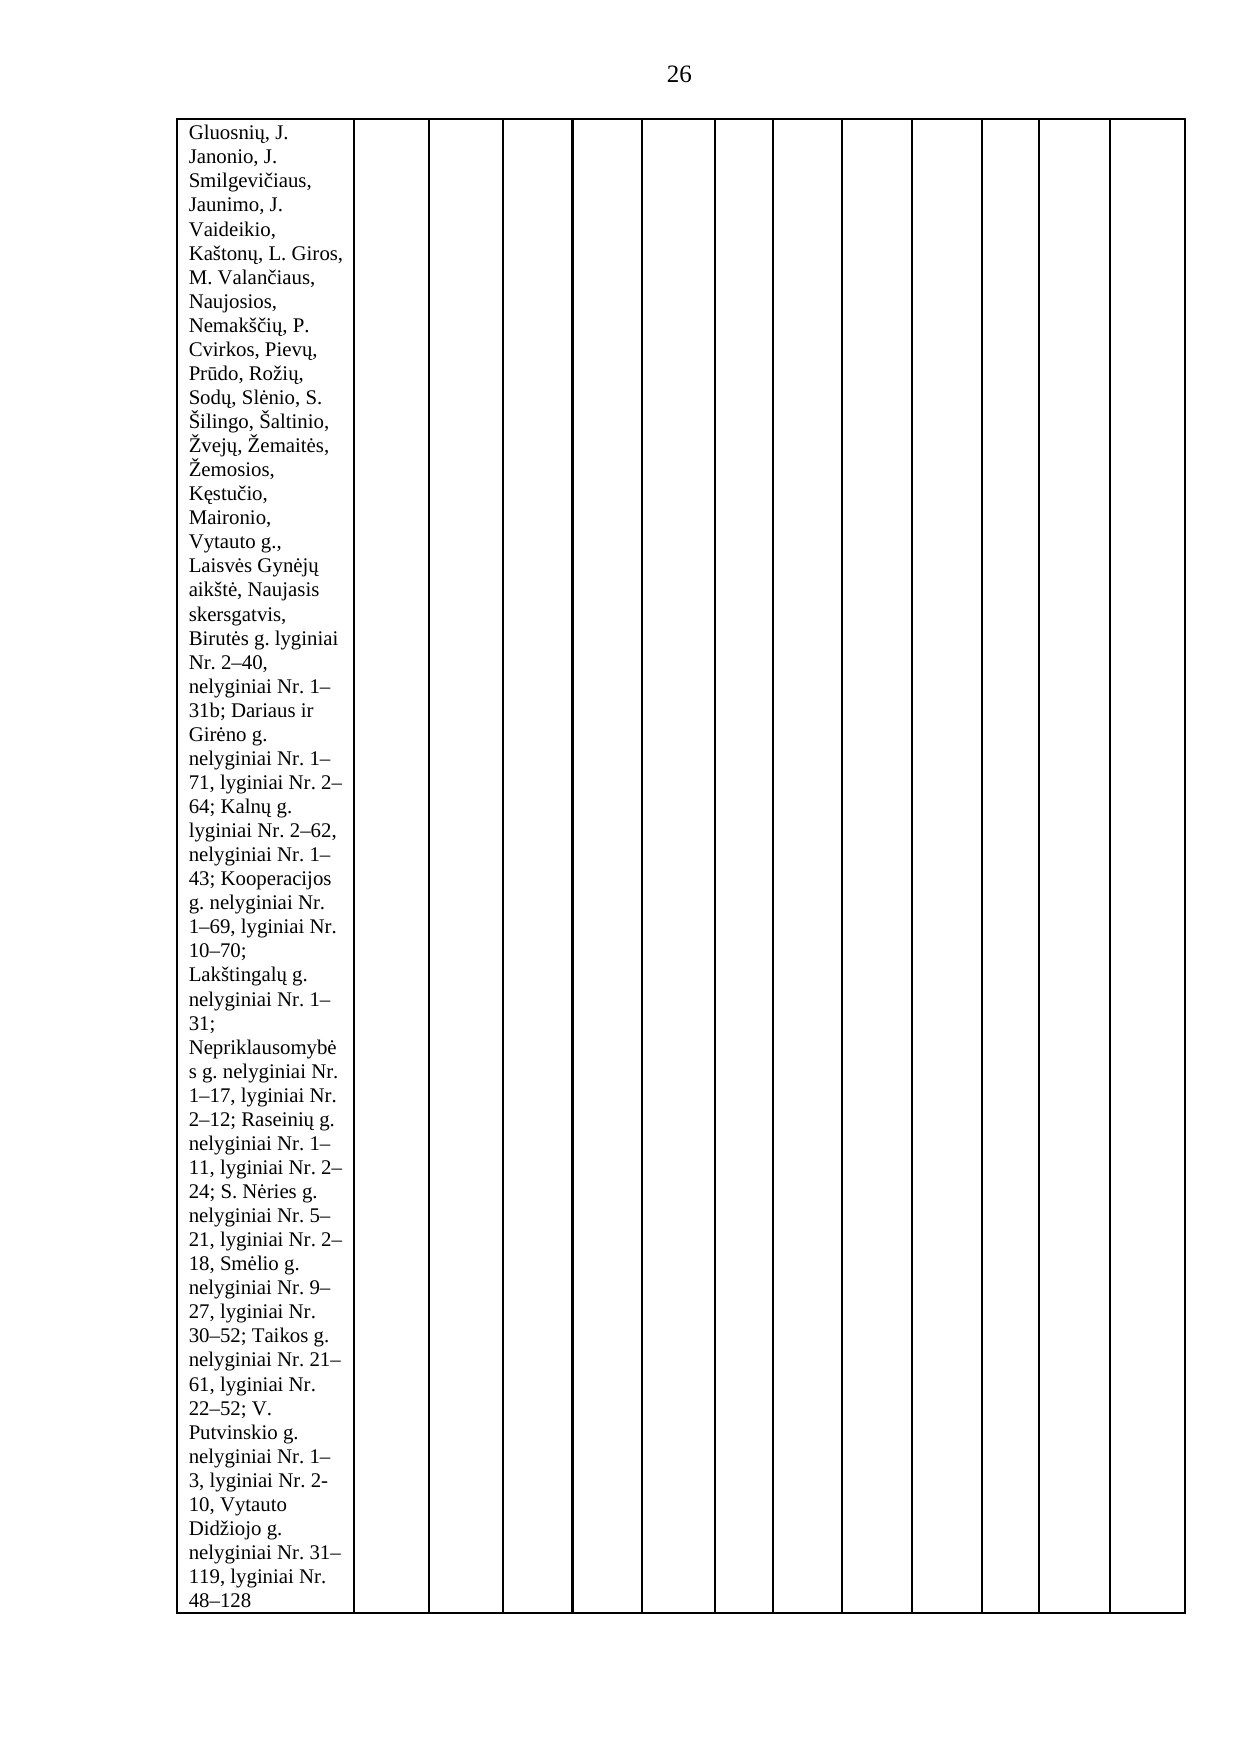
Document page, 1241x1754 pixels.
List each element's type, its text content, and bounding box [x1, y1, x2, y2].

table_cell - [983, 120, 1038, 1612]
table_cell [843, 120, 911, 1612]
table_cell [913, 120, 981, 1612]
table_cell [430, 120, 502, 1612]
table_cell - [1111, 120, 1184, 1612]
table_cell [574, 120, 641, 1612]
table_cell [716, 120, 772, 1612]
table_cell [504, 120, 571, 1612]
table_cell [643, 120, 714, 1612]
table_cell [774, 120, 841, 1612]
table_cell [355, 120, 428, 1612]
table_cell [1040, 120, 1109, 1612]
table_cell Gluosnių, J. Janonio, J. Smilgevičiaus, Jaunimo, J. Vaideikio, Kaštonų, L. Giros, M. Valančiaus, Naujosios, Nemakščių, P. Cvirkos, Pievų, Prūdo, Rožių, Sodų, Slėnio, S. Šilingo, Šaltinio, Žvejų, Žemaitės, Žemosios, Kęstučio, Maironio, Vytauto g., Laisvės Gynėjų aikštė, Naujasis skersgatvis, Birutės g. lyginiai Nr. 2–40, nelyginiai Nr. 1–31b; Dariaus ir Girėno g. nelyginiai Nr. 1–71, lyginiai Nr. 2–64; Kalnų g. lyginiai Nr. 2–62, nelyginiai Nr. 1–43; Kooperacijos g. nelyginiai Nr. 1–69, lyginiai Nr. 10–70; Lakštingalų g. nelyginiai Nr. 1–31; Nepriklausomybės g. nelyginiai Nr. 1–17, lyginiai Nr. 2–12; Raseinių g. nelyginiai Nr. 1–11, lyginiai Nr. 2–24; S. Nėries g. nelyginiai Nr. 5–21, lyginiai Nr. 2–18, Smėlio g. nelyginiai Nr. 9–27, lyginiai Nr. 30–52; Taikos g. nelyginiai Nr. 21–61, lyginiai Nr. 22–52; V. Putvinskio g. nelyginiai Nr. 1–3, lyginiai Nr. 2-10, Vytauto Didžiojo g. nelyginiai Nr. 31–119, lyginiai Nr. 48–128 [178, 120, 353, 1612]
